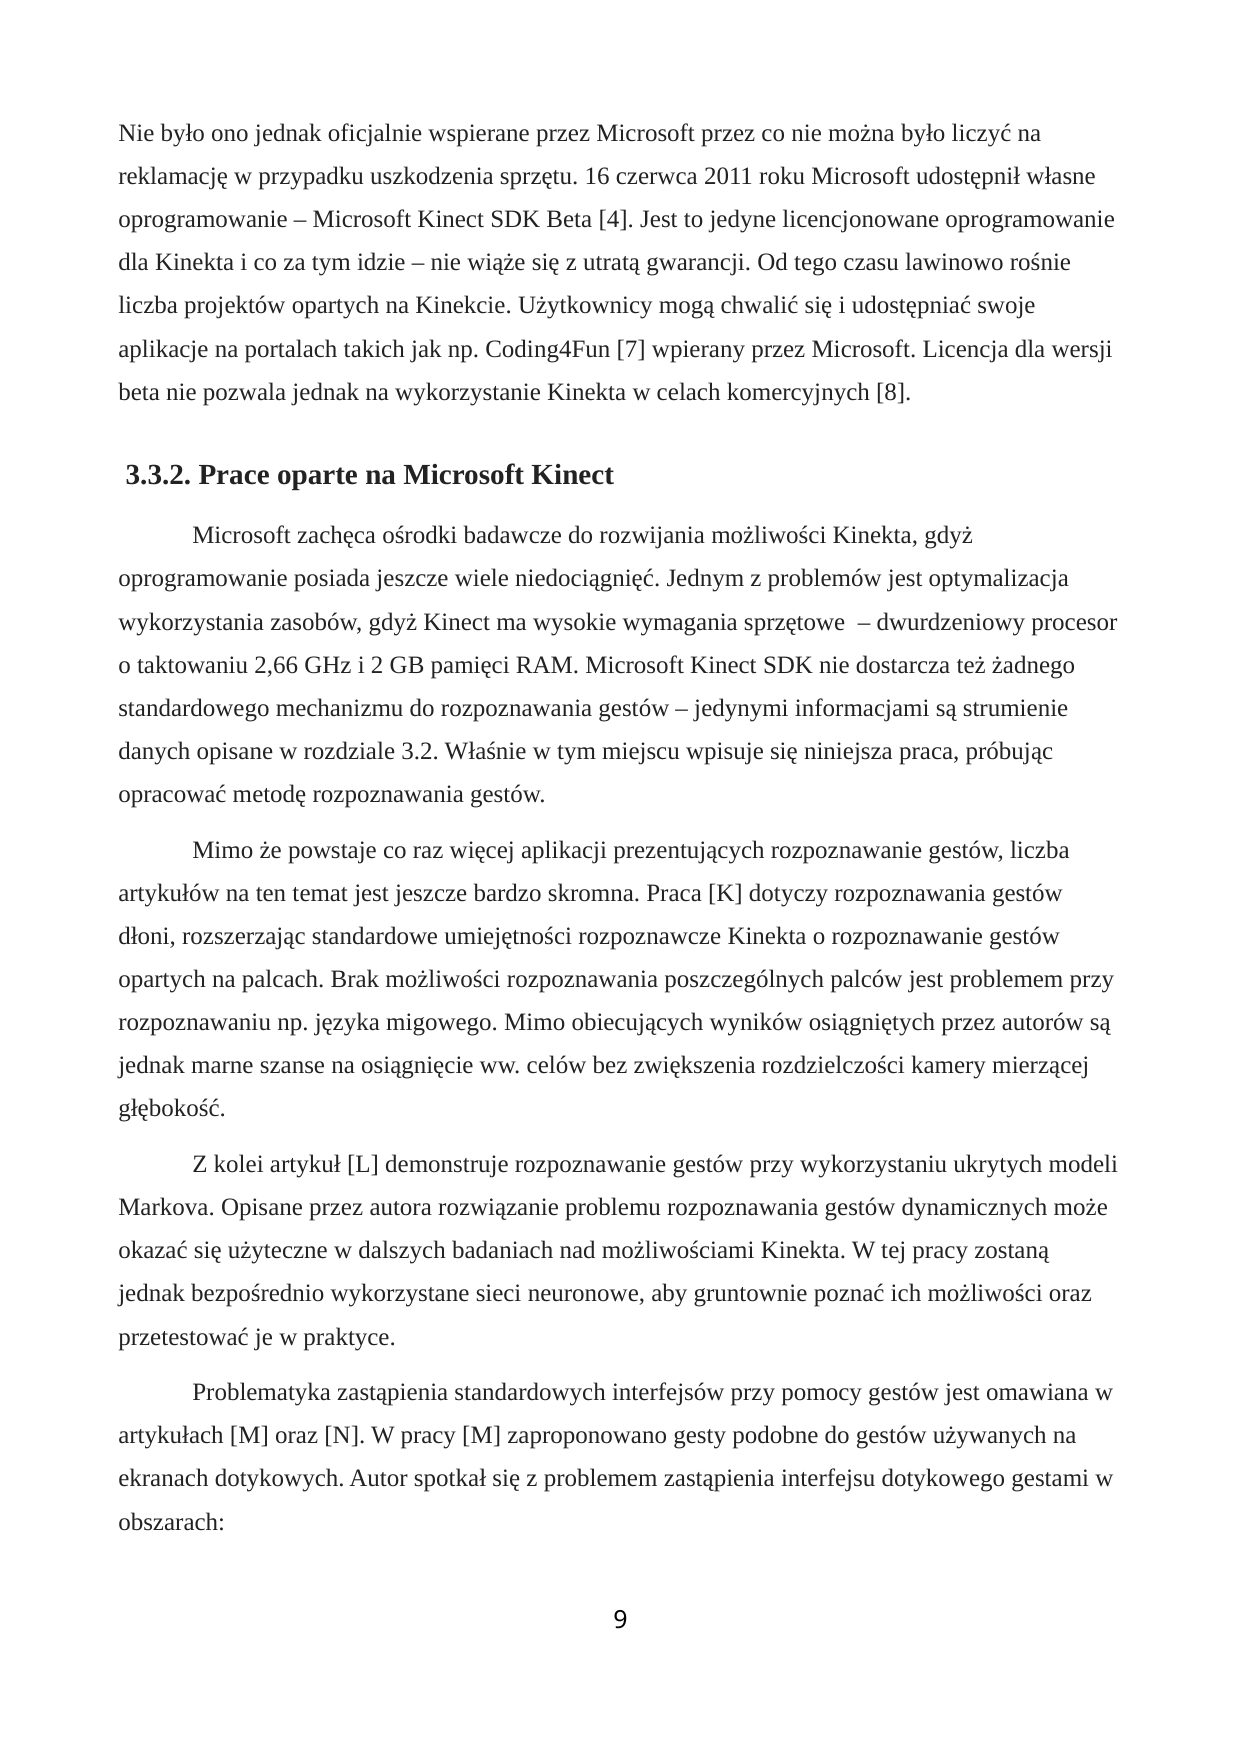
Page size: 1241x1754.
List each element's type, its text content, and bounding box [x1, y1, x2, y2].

text Z kolei artykuł [L] demonstruje rozpoznawanie gestów przy wykorzystaniu ukrytych modeli Markova. Opisane przez autora rozwiązanie problemu rozpoznawania gestów dynamicznych może okazać się użyteczne w dalszych badaniach nad możliwościami Kinekta. W tej pracy zostaną jednak bezpośrednio wykorzystane sieci neuronowe, aby gruntownie poznać ich możliwości oraz przetestować je w praktyce. [118, 1149, 1122, 1350]
text Nie było ono jednak oficjalnie wspierane przez Microsoft przez co nie można było liczyć na reklamację w przypadku uszkodzenia sprzętu. 16 czerwca 2011 roku Microsoft udostępnił własne oprogramowanie – Microsoft Kinect SDK Beta [4]. Jest to jedyne licencjonowane oprogramowanie dla Kinekta i co za tym idzie – nie wiąże się z utratą gwarancji. Od tego czasu lawinowo rośnie liczba projektów opartych na Kinekcie. Użytkownicy mogą chwalić się i udostępniać swoje aplikacje na portalach takich jak np. Coding4Fun [7] wpierany przez Microsoft. Licencja dla wersji beta nie pozwala jednak na wykorzystanie Kinekta w celach komercyjnych [8]. [118, 118, 1122, 406]
text Problematyka zastąpienia standardowych interfejsów przy pomocy gestów jest omawiana w artykułach [M] oraz [N]. W pracy [M] zaproponowano gesty podobne do gestów używanych na ekranach dotykowych. Autor spotkał się z problemem zastąpienia interfejsu dotykowego gestami w obszarach: [118, 1377, 1122, 1535]
text Mimo że powstaje co raz więcej aplikacji prezentujących rozpoznawanie gestów, liczba artykułów na ten temat jest jeszcze bardzo skromna. Praca [K] dotyczy rozpoznawania gestów dłoni, rozszerzając standardowe umiejętności rozpoznawcze Kinekta o rozpoznawanie gestów opartych na palcach. Brak możliwości rozpoznawania poszczególnych palców jest problemem przy rozpoznawaniu np. języka migowego. Mimo obiecujących wyników osiągniętych przez autorów są jednak marne szanse na osiągnięcie ww. celów bez zwiększenia rozdzielczości kamery mierzącej głębokość. [118, 835, 1122, 1122]
subtitle Prace oparte na Microsoft Kinect [118, 457, 1122, 491]
text Microsoft zachęca ośrodki badawcze do rozwijania możliwości Kinekta, gdyż oprogramowanie posiada jeszcze wiele niedociągnięć. Jednym z problemów jest optymalizacja wykorzystania zasobów, gdyż Kinect ma wysokie wymagania sprzętowe – dwurdzeniowy procesor o taktowaniu 2,66 GHz i 2 GB pamięci RAM. Microsoft Kinect SDK nie dostarcza też żadnego standardowego mechanizmu do rozpoznawania gestów – jedynymi informacjami są strumienie danych opisane w rozdziale 3.2. Właśnie w tym miejscu wpisuje się niniejsza praca, próbując opracować metodę rozpoznawania gestów. [118, 520, 1122, 808]
